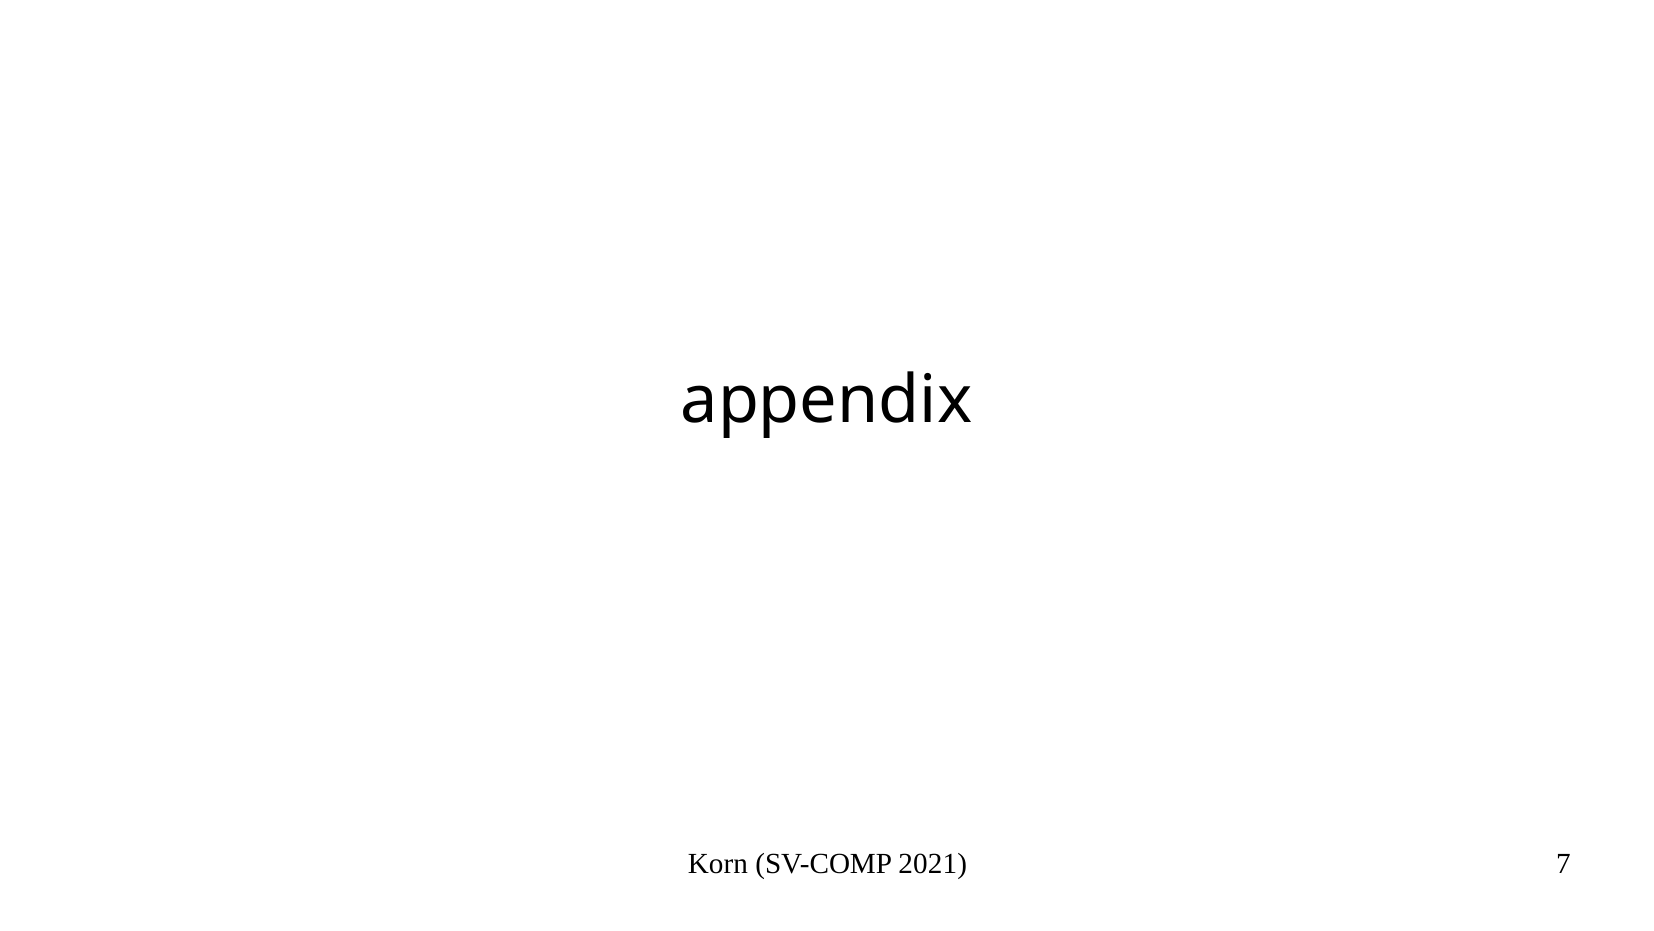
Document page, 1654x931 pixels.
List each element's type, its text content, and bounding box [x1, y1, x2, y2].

subtitle appendix [82, 37, 1571, 757]
